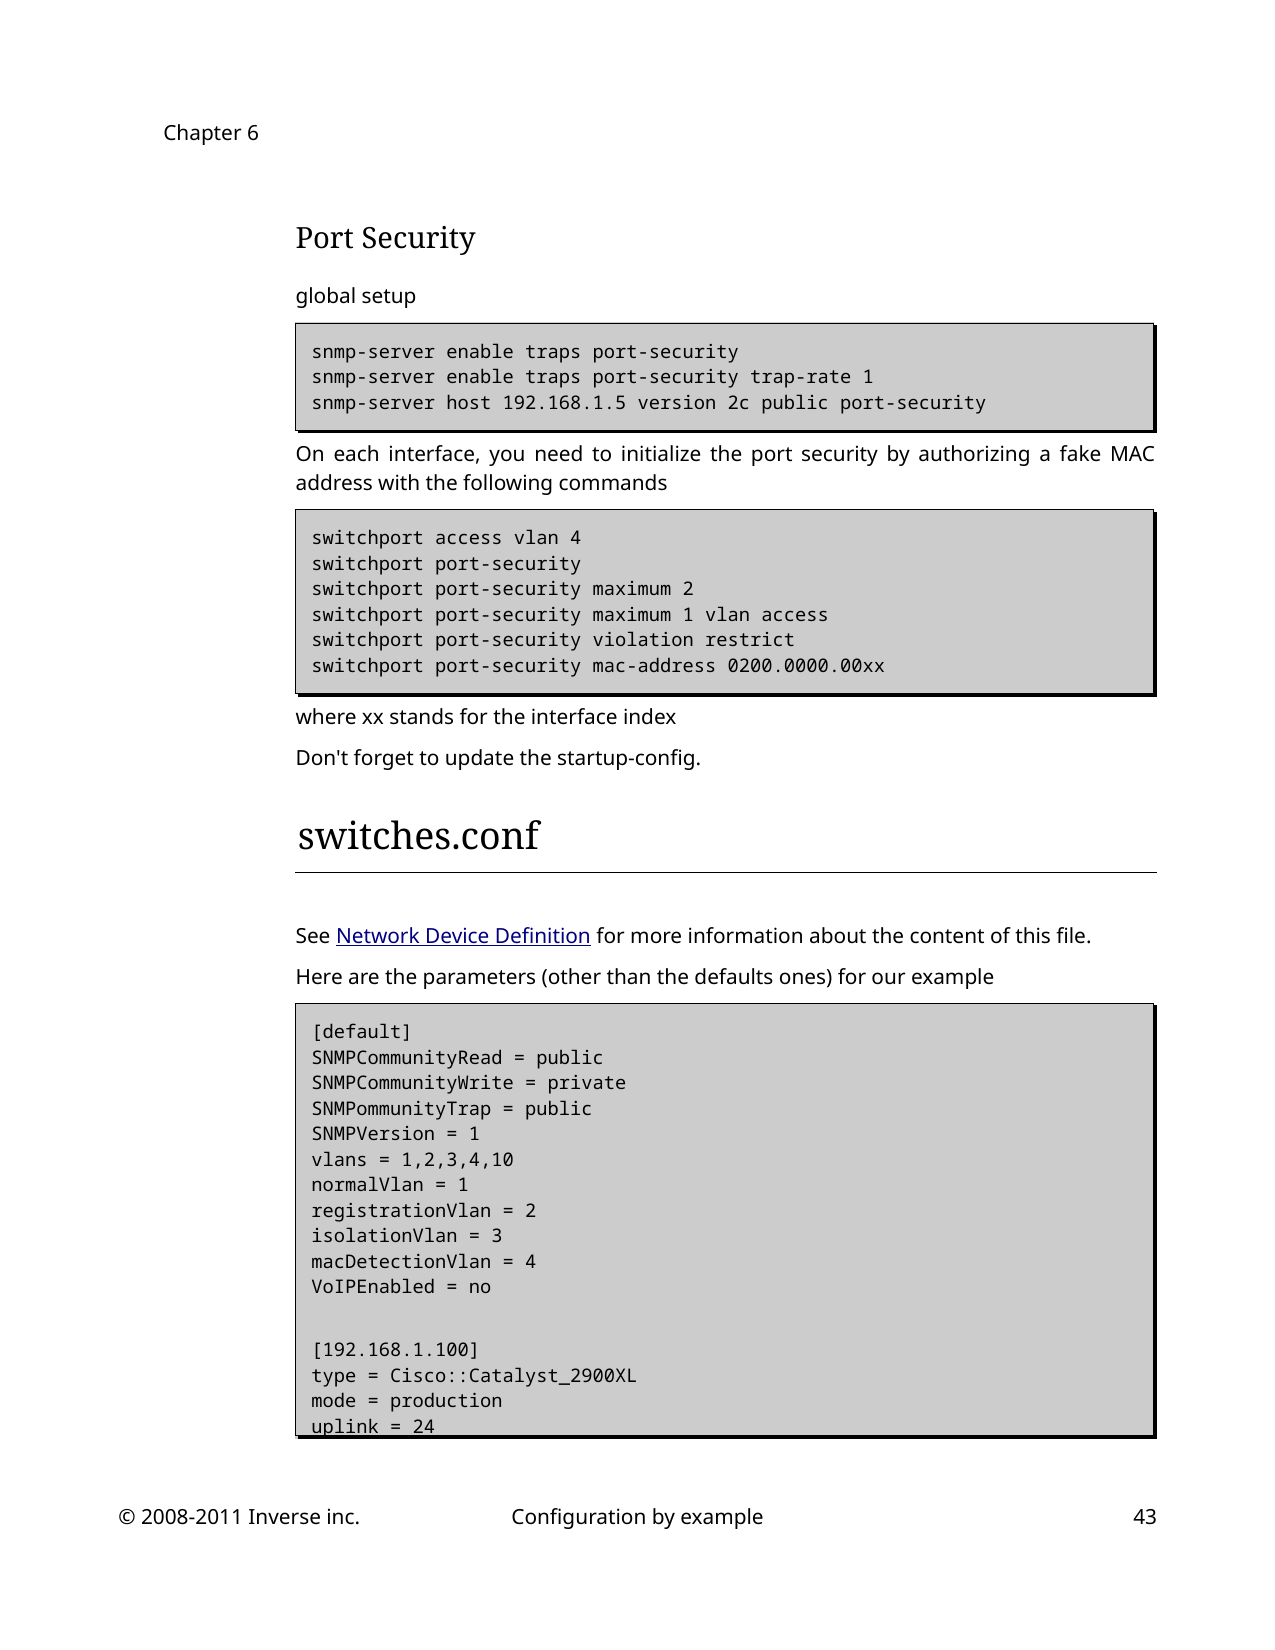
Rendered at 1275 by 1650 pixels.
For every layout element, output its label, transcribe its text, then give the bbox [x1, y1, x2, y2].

text [192.168.1.100] type = Cisco::Catalyst_2900XL mode = production uplink = 24 [296, 1321, 1153, 1435]
subtitle switches.conf [295, 809, 1157, 872]
text See Network Device Definition for more information about the content of this file. [295, 921, 1157, 949]
text Don't forget to update the startup-config. [295, 743, 1157, 772]
text [default] SNMPCommunityRead = public SNMPCommunityWrite = private SNMPommunityTrap = public SNMPVersion = 1 vlans = 1,2,3,4,10 normalVlan = 1 registrationVlan = 2 isolationVlan = 3 macDetectionVlan = 4 VoIPEnabled = no [296, 1004, 1153, 1289]
text global setup [295, 281, 1157, 310]
text where xx stands for the interface index [295, 702, 1157, 731]
text switchport access vlan 4 switchport port-security switchport port-security maximum 2 switchport port-security maximum 1 vlan access switchport port-security violation restrict switchport port-security mac-address 0200.0000.00xx [296, 510, 1153, 693]
subtitle Port Security [295, 217, 1157, 257]
text snmp-server enable traps port-security snmp-server enable traps port-security trap-rate 1 snmp-server host 192.168.1.5 version 2c public port-security [296, 324, 1153, 430]
text On each interface, you need to initialize the port security by authorizing a fake MAC address with the following commands [295, 439, 1157, 496]
text Here are the parameters (other than the defaults ones) for our example [295, 962, 1157, 990]
